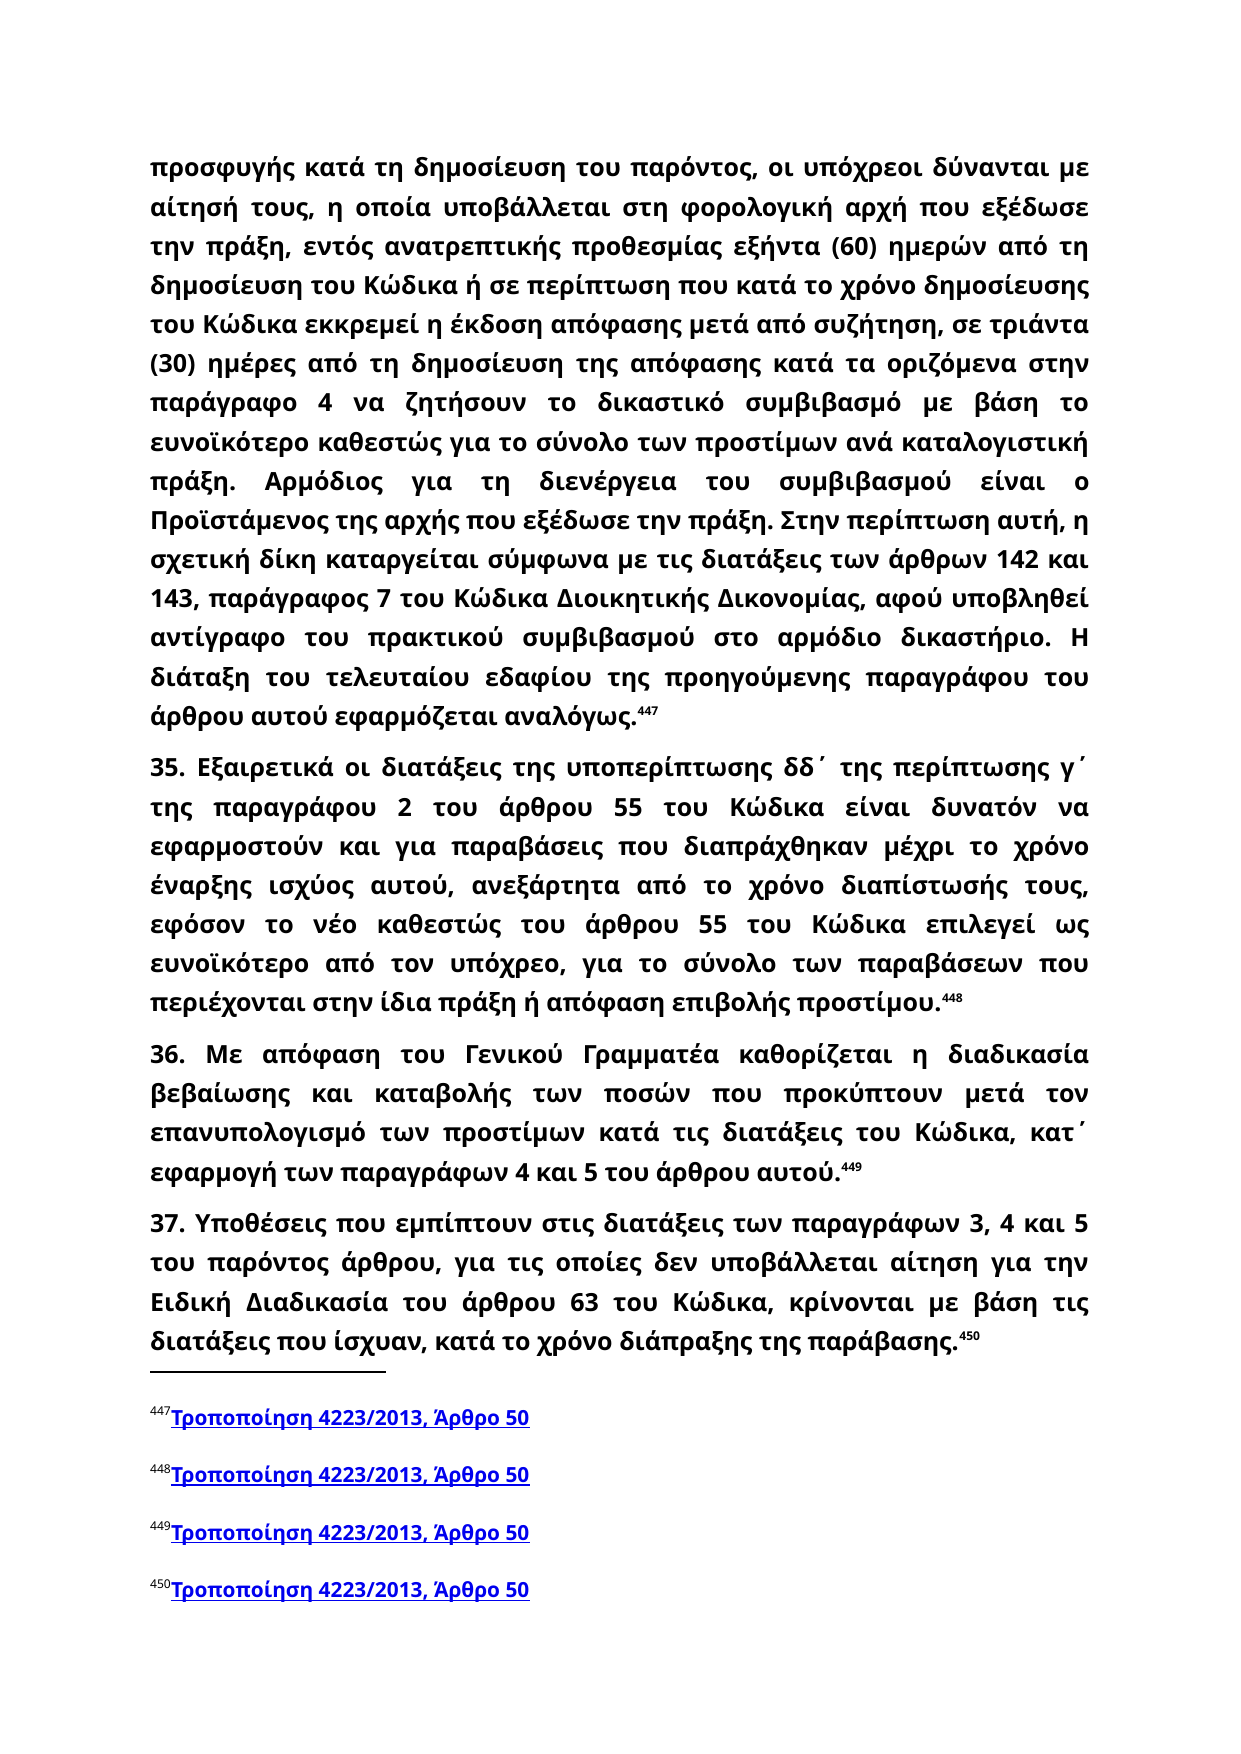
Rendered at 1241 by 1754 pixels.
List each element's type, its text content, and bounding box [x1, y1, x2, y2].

text 35. Εξαιρετικά οι διατάξεις της υποπερίπτωσης δδ΄ της περίπτωσης γ΄ της παραγράφου 2 του άρθρου 55 του Κώδικα είναι δυνατόν να εφαρμοστούν και για παραβάσεις που διαπράχθηκαν μέχρι το χρόνο έναρξης ισχύος αυτού, ανεξάρτητα από το χρόνο διαπίστωσής τους, εφόσον το νέο καθεστώς του άρθρου 55 του Κώδικα επιλεγεί ως ευνοϊκότερο από τον υπόχρεο, για το σύνολο των παραβάσεων που περιέχονται στην ίδια πράξη ή απόφαση επιβολής προστίμου. [150, 750, 1090, 1019]
text 37. Υποθέσεις που εμπίπτουν στις διατάξεις των παραγράφων 3, 4 και 5 του παρόντος άρθρου, για τις οποίες δεν υποβάλλεται αίτηση για την Ειδική Διαδικασία του άρθρου 63 του Κώδικα, κρίνονται με βάση τις διατάξεις που ίσχυαν, κατά το χρόνο διάπραξης της παράβασης. [150, 1206, 1090, 1357]
text 36. Με απόφαση του Γενικού Γραμματέα καθορίζεται η διαδικασία βεβαίωσης και καταβολής των ποσών που προκύπτουν μετά τον επανυπολογισμό των προστίμων κατά τις διατάξεις του Κώδικα, κατ΄ εφαρμογή των παραγράφων 4 και 5 του άρθρου αυτού. [150, 1037, 1090, 1188]
text Τροποποίηση 4223/2013, Άρθρο 50 [150, 1403, 1090, 1431]
text Τροποποίηση 4223/2013, Άρθρο 50 [150, 1518, 1090, 1546]
text Τροποποίηση 4223/2013, Άρθρο 50 [150, 1460, 1090, 1489]
text προσφυγής κατά τη δημοσίευση του παρόντος, οι υπόχρεοι δύνανται με αίτησή τους, η οποία υποβάλλεται στη φορολογική αρχή που εξέδωσε την πράξη, εντός ανατρεπτικής προθεσμίας εξήντα (60) ημερών από τη δημοσίευση του Κώδικα ή σε περίπτωση που κατά το χρόνο δημοσίευσης του Κώδικα εκκρεμεί η έκδοση απόφασης μετά από συζήτηση, σε τριάντα (30) ημέρες από τη δημοσίευση της απόφασης κατά τα οριζόμενα στην παράγραφο 4 να ζητήσουν το δικαστικό συμβιβασμό με βάση το ευνοϊκότερο καθεστώς για το σύνολο των προστίμων ανά καταλογιστική πράξη. Αρμόδιος για τη διενέργεια του συμβιβασμού είναι ο Προϊστάμενος της αρχής που εξέδωσε την πράξη. Στην περίπτωση αυτή, η σχετική δίκη καταργείται σύμφωνα με τις διατάξεις των άρθρων 142 και 143, παράγραφος 7 του Κώδικα Διοικητικής Δικονομίας, αφού υποβληθεί αντίγραφο του πρακτικού συμβιβασμού στο αρμόδιο δικαστήριο. Η διάταξη του τελευταίου εδαφίου της προηγούμενης παραγράφου του άρθρου αυτού εφαρμόζεται αναλόγως. [150, 150, 1090, 732]
text Τροποποίηση 4223/2013, Άρθρο 50 [150, 1576, 1090, 1604]
